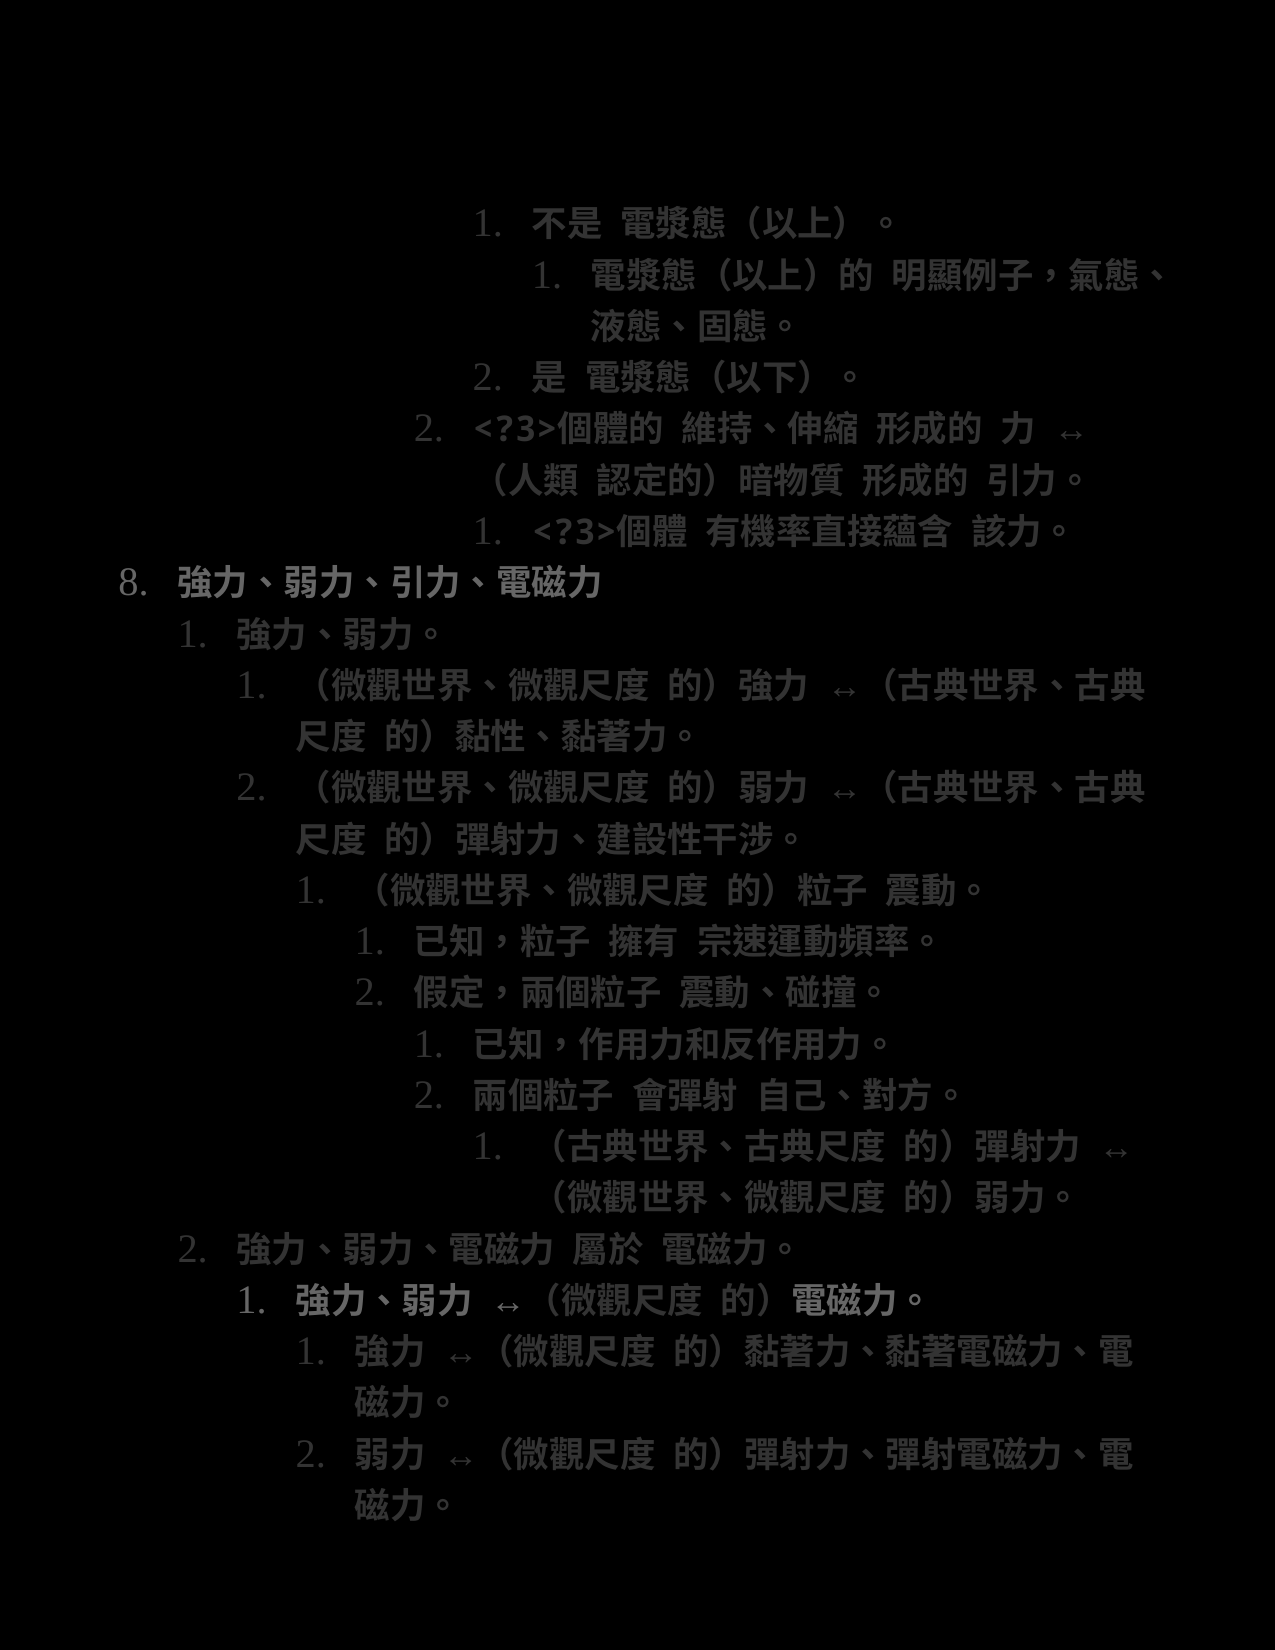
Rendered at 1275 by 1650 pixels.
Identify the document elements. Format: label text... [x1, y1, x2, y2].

list 電漿態（以上）的 明顯例子，氣態、液態、固態。 [532, 247, 1157, 349]
list 強力、弱力。 [177, 606, 1157, 657]
list 強力、弱力、電磁力 屬於 電磁力。 [177, 1221, 1157, 1272]
list 弱力 ↔（微觀尺度 的）彈射力、彈射電磁力、電磁力。 [295, 1426, 1157, 1528]
list 強力、弱力 ↔（微觀尺度 的）電磁力。 [236, 1272, 1157, 1323]
list 是 電漿態（以下）。 [472, 349, 1157, 401]
list 不是 電漿態（以上）。 [472, 196, 1157, 247]
list 強力 ↔（微觀尺度 的）黏著力、黏著電磁力、電磁力。 [295, 1323, 1157, 1426]
list <?3>個體 有機率直接蘊含 該力。 [472, 503, 1157, 555]
list 已知，作用力和反作用力。 [413, 1016, 1157, 1067]
list （微觀世界、微觀尺度 的）粒子 震動。 [295, 862, 1157, 913]
list <?3>個體的 維持、伸縮 形成的 力 ↔（人類 認定的）暗物質 形成的 引力。 [413, 401, 1157, 503]
list 假定，兩個粒子 震動、碰撞。 [354, 965, 1157, 1016]
list 已知，粒子 擁有 宗速運動頻率。 [354, 913, 1157, 965]
list （古典世界、古典尺度 的）彈射力 ↔（微觀世界、微觀尺度 的）弱力。 [472, 1118, 1157, 1221]
list 強力、弱力、引力、電磁力 [118, 555, 1157, 606]
list 兩個粒子 會彈射 自己、對方。 [413, 1067, 1157, 1118]
list （微觀世界、微觀尺度 的）弱力 ↔（古典世界、古典尺度 的）彈射力、建設性干涉。 [236, 760, 1157, 862]
list （微觀世界、微觀尺度 的）強力 ↔（古典世界、古典尺度 的）黏性、黏著力。 [236, 657, 1157, 760]
